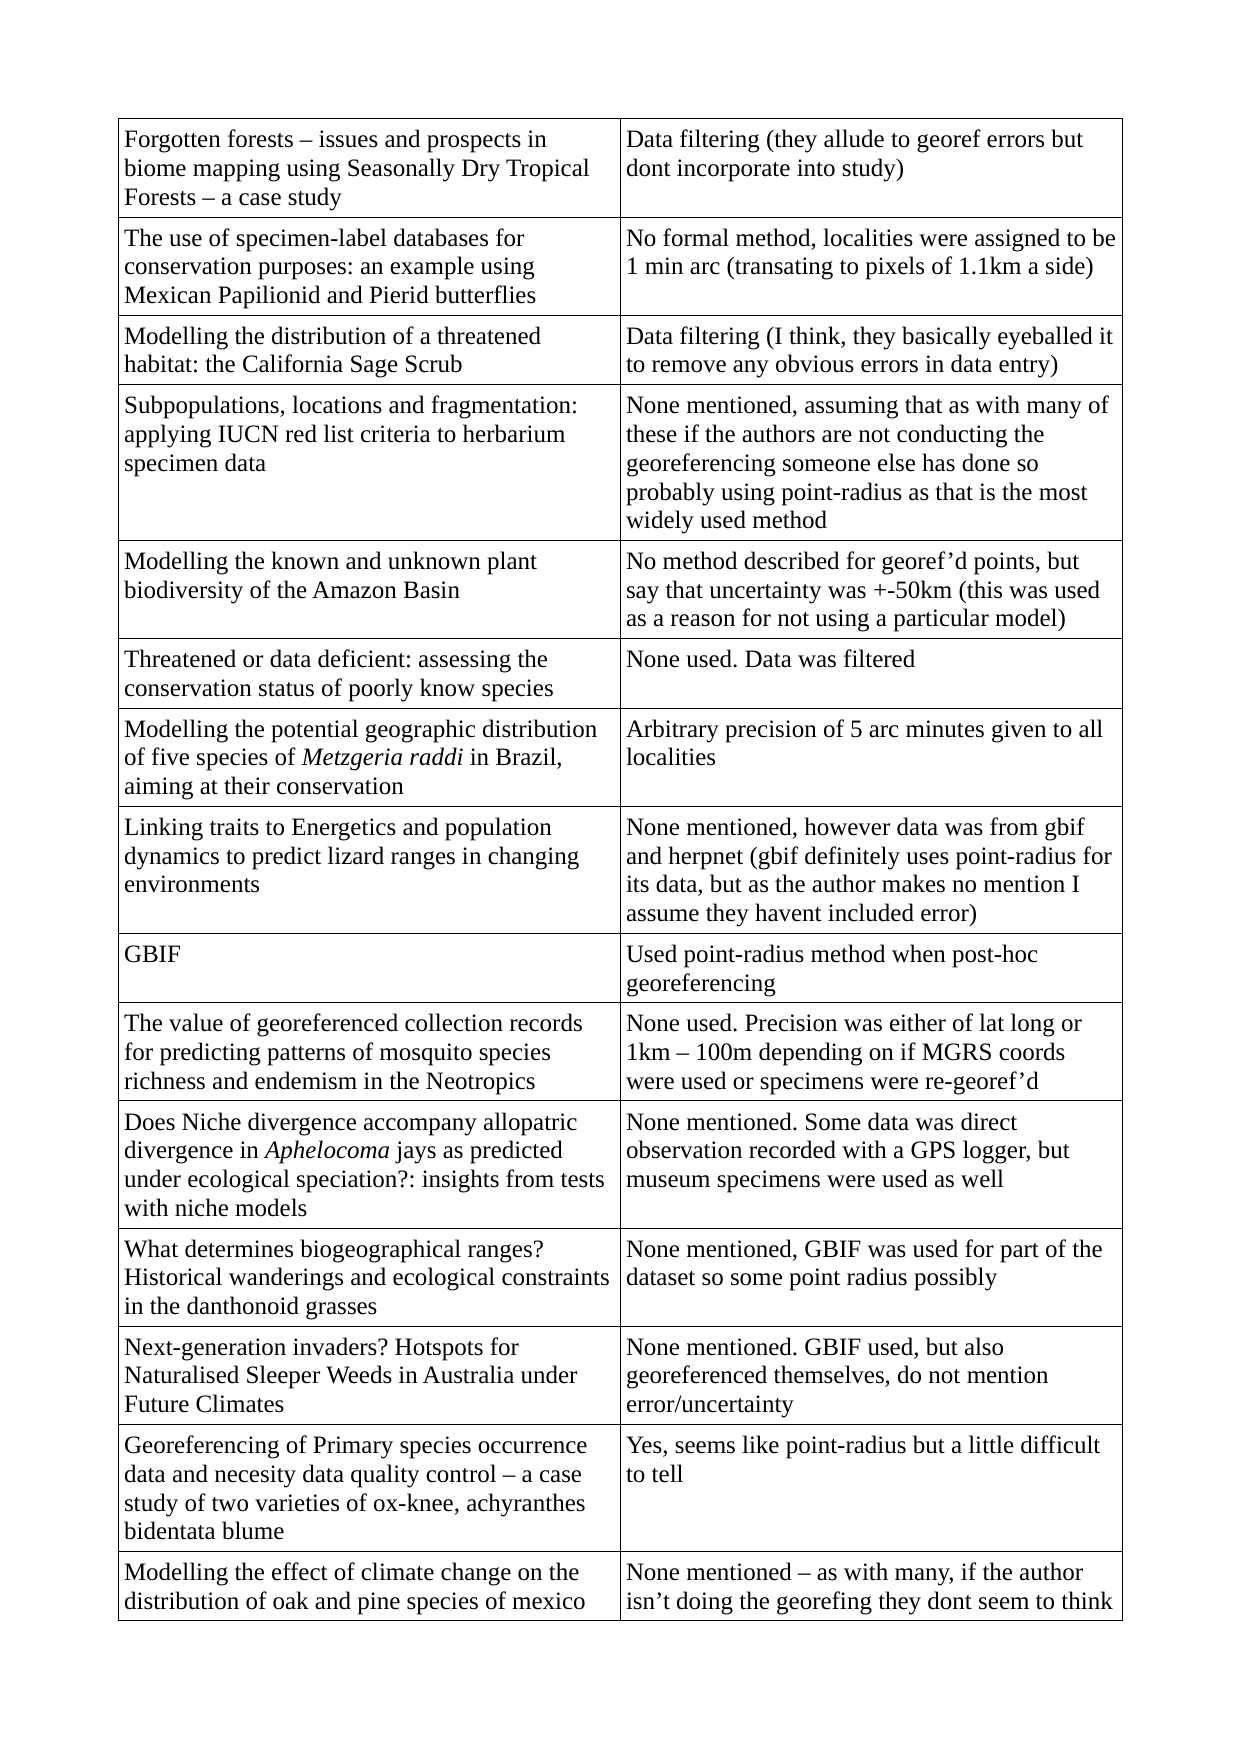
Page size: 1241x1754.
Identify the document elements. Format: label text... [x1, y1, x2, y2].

table_cell Modelling the distribution of a threatened habitat: the California Sage Scrub [119, 316, 620, 384]
table_cell Forgotten forests – issues and prospects in biome mapping using Seasonally Dry Tropical Forests – a case study [119, 119, 620, 216]
table_cell None mentioned, GBIF was used for part of the dataset so some point radius possibly [621, 1229, 1122, 1326]
table_cell Data filtering (they allude to georef errors but dont incorporate into study) [621, 119, 1122, 216]
table_cell None used. Precision was either of lat long or 1km – 100m depending on if MGRS coords were used or specimens were re-georef’d [621, 1003, 1122, 1100]
table_cell None mentioned. GBIF used, but also georeferenced themselves, do not mention error/uncertainty [621, 1327, 1122, 1424]
table_cell What determines biogeographical ranges? Historical wanderings and ecological constraints in the danthonoid grasses [119, 1229, 620, 1326]
table_cell None mentioned, assuming that as with many of these if the authors are not conducting the georeferencing someone else has done so probably using point-radius as that is the most widely used method [621, 385, 1122, 540]
table_cell Data filtering (I think, they basically eyeballed it to remove any obvious errors in data entry) [621, 316, 1122, 384]
table_cell None mentioned. Some data was direct observation recorded with a GPS logger, but museum specimens were used as well [621, 1101, 1122, 1227]
table_cell Threatened or data deficient: assessing the conservation status of poorly know species [119, 639, 620, 707]
table_cell Modelling the effect of climate change on the distribution of oak and pine species of mexico [119, 1552, 620, 1620]
table_cell Used point-radius method when post-hoc georeferencing [621, 934, 1122, 1002]
table_cell The value of georeferenced collection records for predicting patterns of mosquito species richness and endemism in the Neotropics [119, 1003, 620, 1100]
table_cell Next-generation invaders? Hotspots for Naturalised Sleeper Weeds in Australia under Future Climates [119, 1327, 620, 1424]
table_cell None used. Data was filtered [621, 639, 1122, 707]
table_cell Arbitrary precision of 5 arc minutes given to all localities [621, 709, 1122, 806]
table_cell None mentioned – as with many, if the author isn’t doing the georefing they dont seem to think [621, 1552, 1122, 1620]
table_cell None mentioned, however data was from gbif and herpnet (gbif definitely uses point-radius for its data, but as the author makes no mention I assume they havent included error) [621, 807, 1122, 933]
table_cell Subpopulations, locations and fragmentation: applying IUCN red list criteria to herbarium specimen data [119, 385, 620, 540]
table_cell GBIF [119, 934, 620, 1002]
table_cell The use of specimen-label databases for conservation purposes: an example using Mexican Papilionid and Pierid butterflies [119, 218, 620, 314]
table_cell Linking traits to Energetics and population dynamics to predict lizard ranges in changing environments [119, 807, 620, 933]
table_cell Does Niche divergence accompany allopatric divergence in Aphelocoma jays as predicted under ecological speciation?: insights from tests with niche models [119, 1101, 620, 1227]
table_cell Modelling the potential geographic distribution of five species of Metzgeria raddi in Brazil, aiming at their conservation [119, 709, 620, 806]
table_cell Yes, seems like point-radius but a little difficult to tell [621, 1425, 1122, 1551]
table_cell No formal method, localities were assigned to be 1 min arc (transating to pixels of 1.1km a side) [621, 218, 1122, 314]
table_cell Georeferencing of Primary species occurrence data and necesity data quality control – a case study of two varieties of ox-knee, achyranthes bidentata blume [119, 1425, 620, 1551]
table_cell No method described for georef’d points, but say that uncertainty was +-50km (this was used as a reason for not using a particular model) [621, 541, 1122, 638]
table_cell Modelling the known and unknown plant biodiversity of the Amazon Basin [119, 541, 620, 638]
